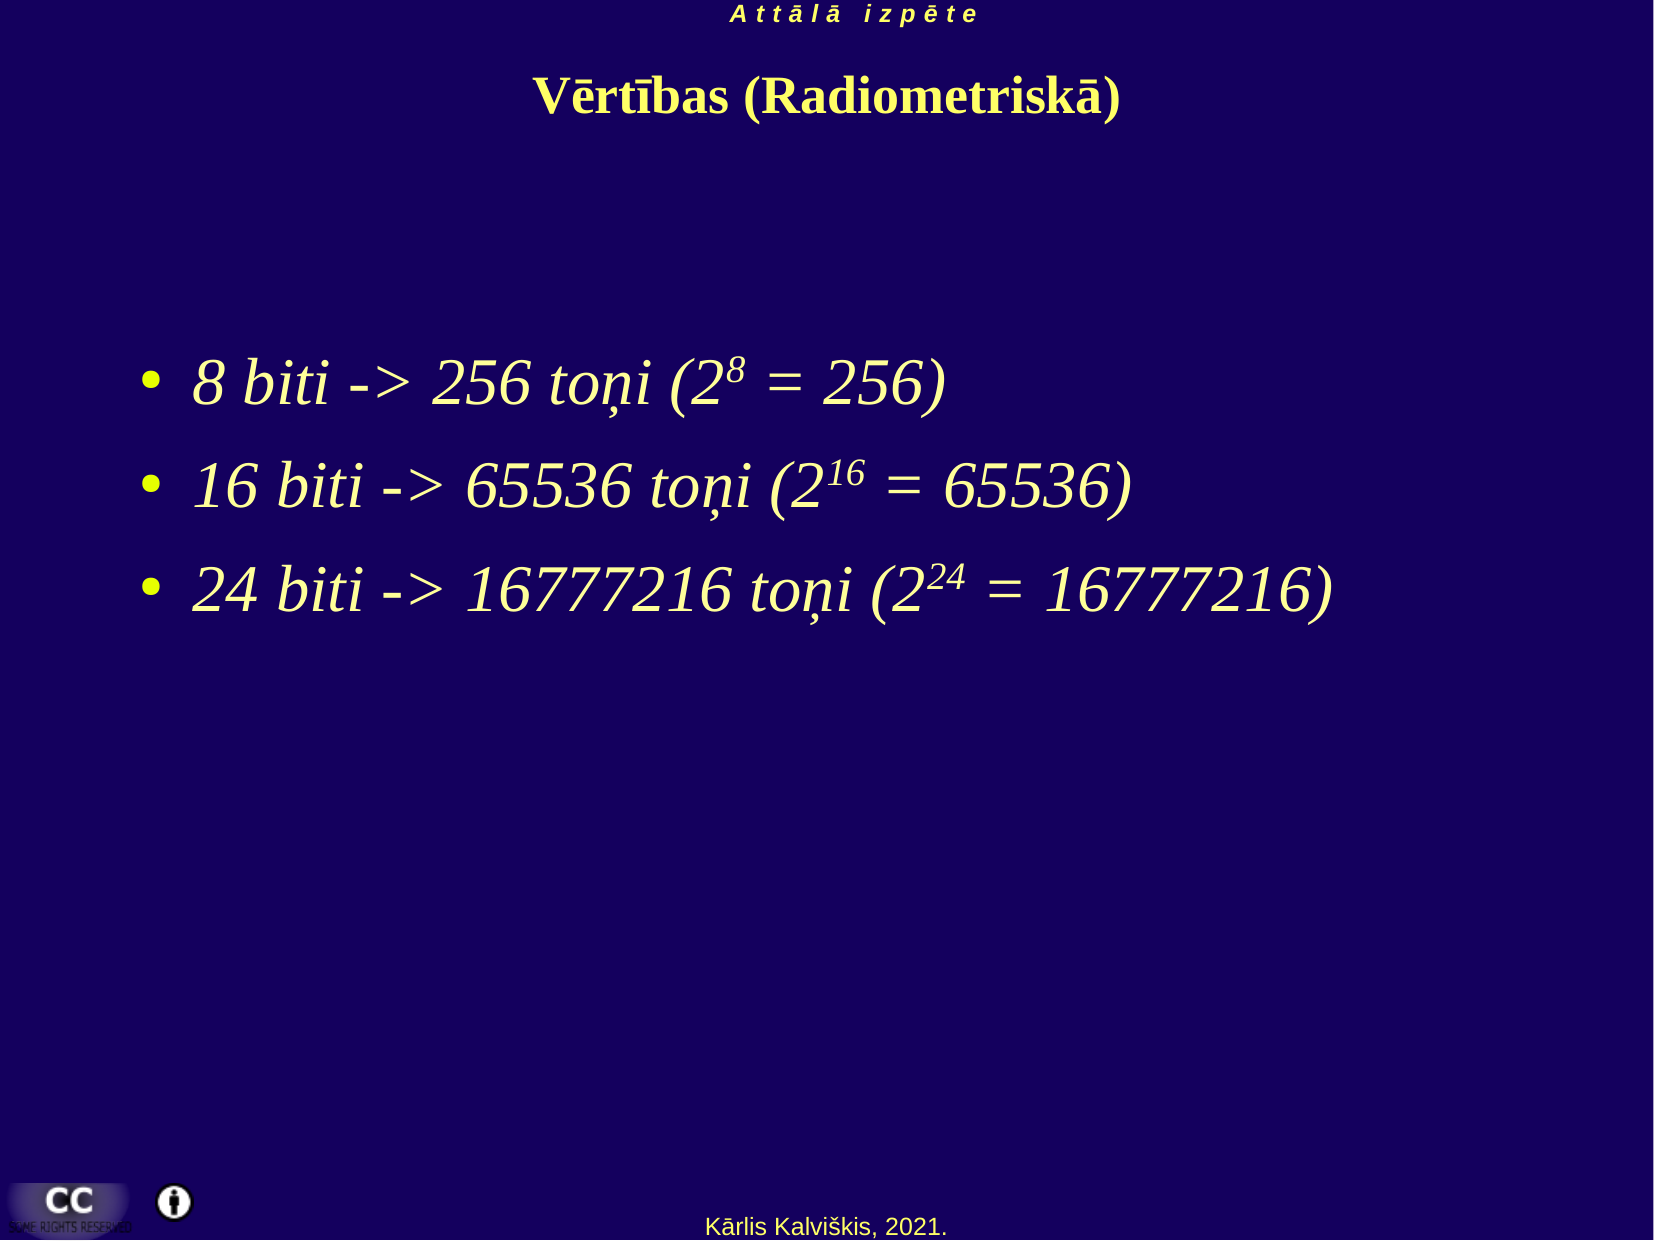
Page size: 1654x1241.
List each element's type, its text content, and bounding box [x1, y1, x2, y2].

picture [0, 1183, 141, 1241]
title Vērtības (Radiometriskā) [120, 65, 1533, 334]
picture [155, 1183, 194, 1222]
list 8 biti -> 256 toņi (28 = 256) 16 biti -> 65536 toņi (216 = 65536) 24 biti -> 16777216 toņi (224 = 16777216) [121, 344, 1534, 751]
